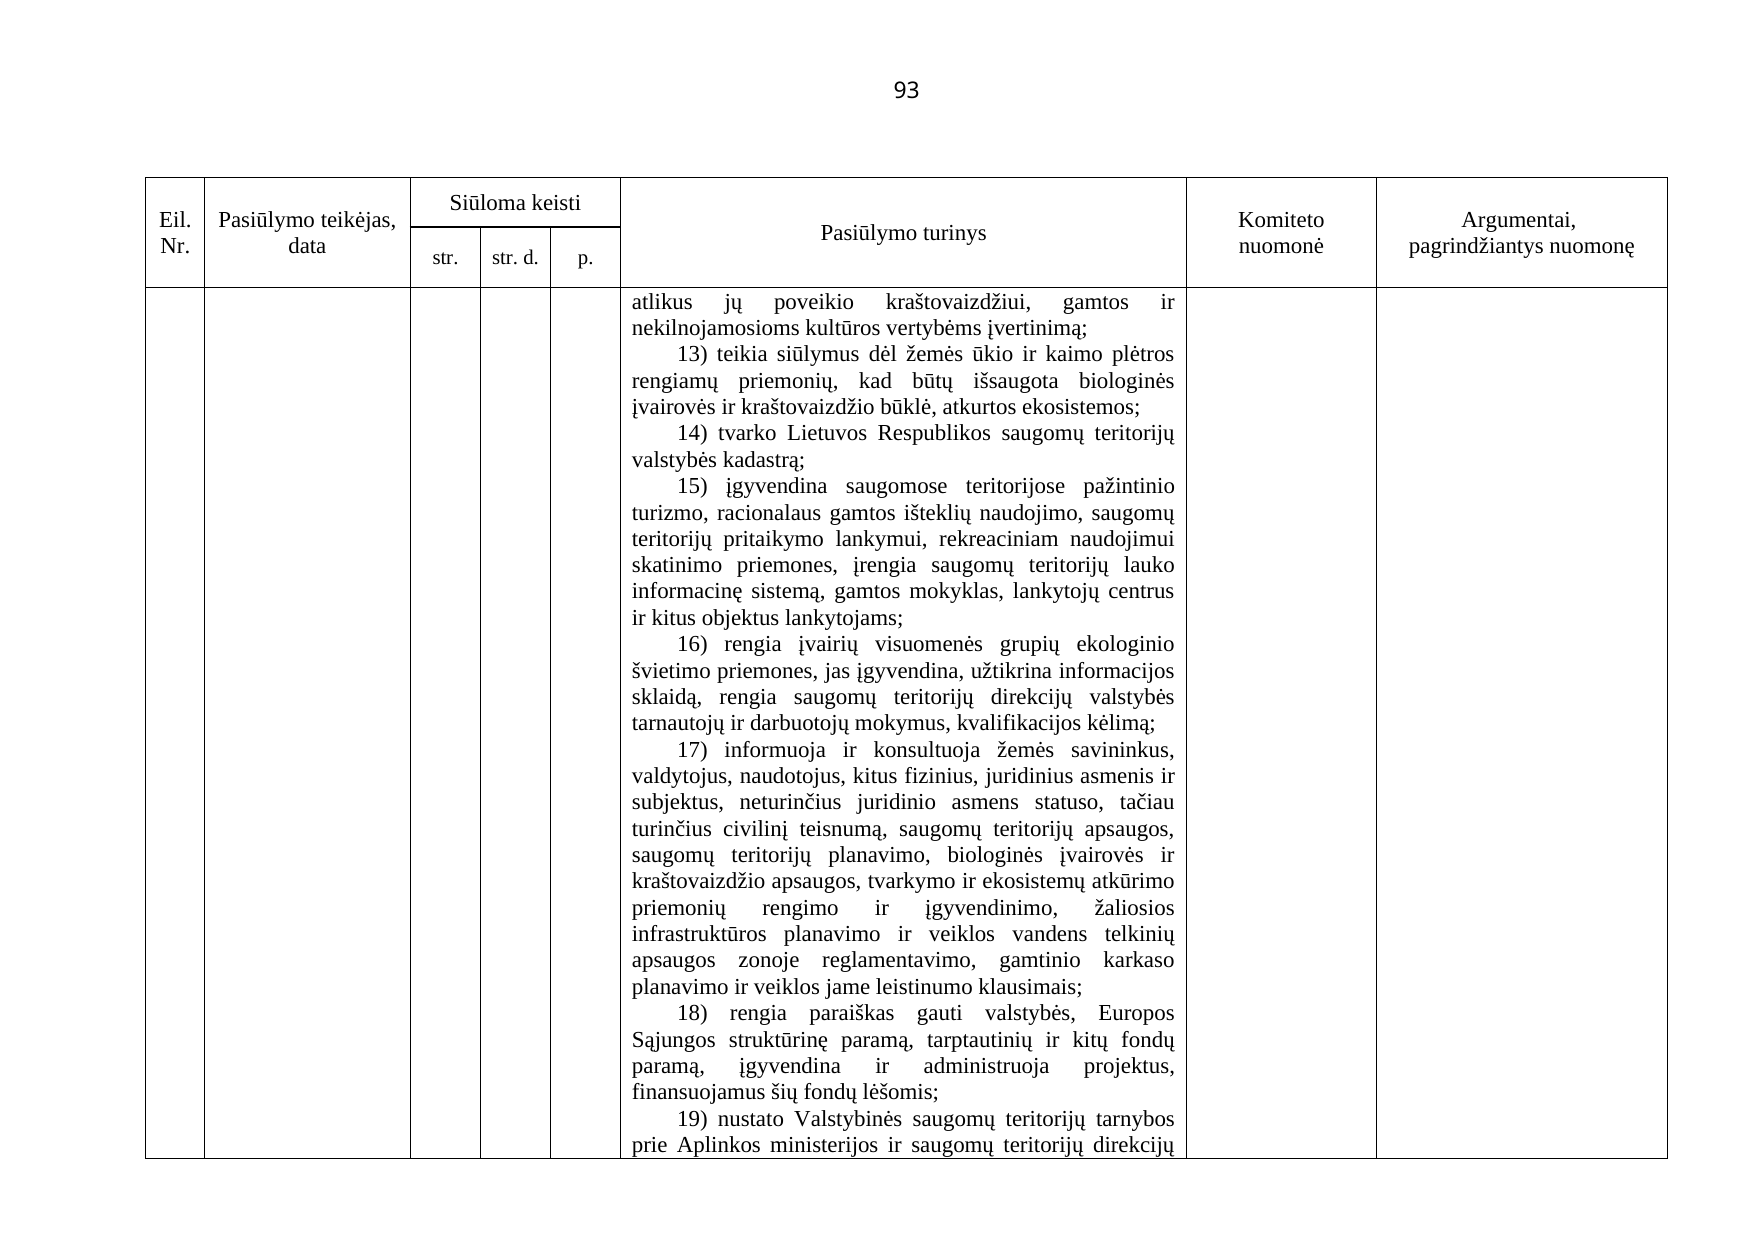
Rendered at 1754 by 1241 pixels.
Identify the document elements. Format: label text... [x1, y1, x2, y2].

table_header Pasiūlymo turinys [621, 178, 1186, 287]
table_header Siūloma keisti [411, 178, 620, 226]
table_cell str. d. [481, 228, 550, 287]
table_cell [1377, 288, 1667, 1157]
table_cell p. [551, 228, 620, 287]
table_cell [481, 288, 550, 1157]
table_header Pasiūlymo teikėjas, data [205, 178, 410, 287]
table_cell atlikus jų poveikio kraštovaizdžiui, gamtos ir nekilnojamosioms kultūros vertybėms įvertinimą; 13) teikia siūlymus dėl žemės ūkio ir kaimo plėtros rengiamų priemonių, kad būtų išsaugota biologinės įvairovės ir kraštovaizdžio būklė, atkurtos ekosistemos; 14) tvarko Lietuvos Respublikos saugomų teritorijų valstybės kadastrą; 15) įgyvendina saugomose teritorijose pažintinio turizmo, racionalaus gamtos išteklių naudojimo, saugomų teritorijų pritaikymo lankymui, rekreaciniam naudojimui skatinimo priemones, įrengia saugomų teritorijų lauko informacinę sistemą, gamtos mokyklas, lankytojų centrus ir kitus objektus lankytojams; 16) rengia įvairių visuomenės grupių ekologinio švietimo priemones, jas įgyvendina, užtikrina informacijos sklaidą, rengia saugomų teritorijų direkcijų valstybės tarnautojų ir darbuotojų mokymus, kvalifikacijos kėlimą; 17) informuoja ir konsultuoja žemės savininkus, valdytojus, naudotojus, kitus fizinius, juridinius asmenis ir subjektus, neturinčius juridinio asmens statuso, tačiau turinčius civilinį teisnumą, saugomų teritorijų apsaugos, saugomų teritorijų planavimo, biologinės įvairovės ir kraštovaizdžio apsaugos, tvarkymo ir ekosistemų atkūrimo priemonių rengimo ir įgyvendinimo, žaliosios infrastruktūros planavimo ir veiklos vandens telkinių apsaugos zonoje reglamentavimo, gamtinio karkaso planavimo ir veiklos jame leistinumo klausimais; 18) rengia paraiškas gauti valstybės, Europos Sąjungos struktūrinę paramą, tarptautinių ir kitų fondų paramą, įgyvendina ir administruoja projektus, finansuojamus šių fondų lėšomis; 19) nustato Valstybinės saugomų teritorijų tarnybos prie Aplinkos ministerijos ir saugomų teritorijų direkcijų [621, 288, 1186, 1157]
table_cell [146, 288, 204, 1157]
table_cell [411, 288, 480, 1157]
table_cell [205, 288, 410, 1157]
table_header Argumentai, pagrindžiantys nuomonę [1377, 178, 1667, 287]
table_cell [1187, 288, 1376, 1157]
table_header Eil. Nr. [146, 178, 204, 287]
table_header Komiteto nuomonė [1187, 178, 1376, 287]
table_cell str. [411, 228, 480, 287]
table_cell [551, 288, 620, 1157]
